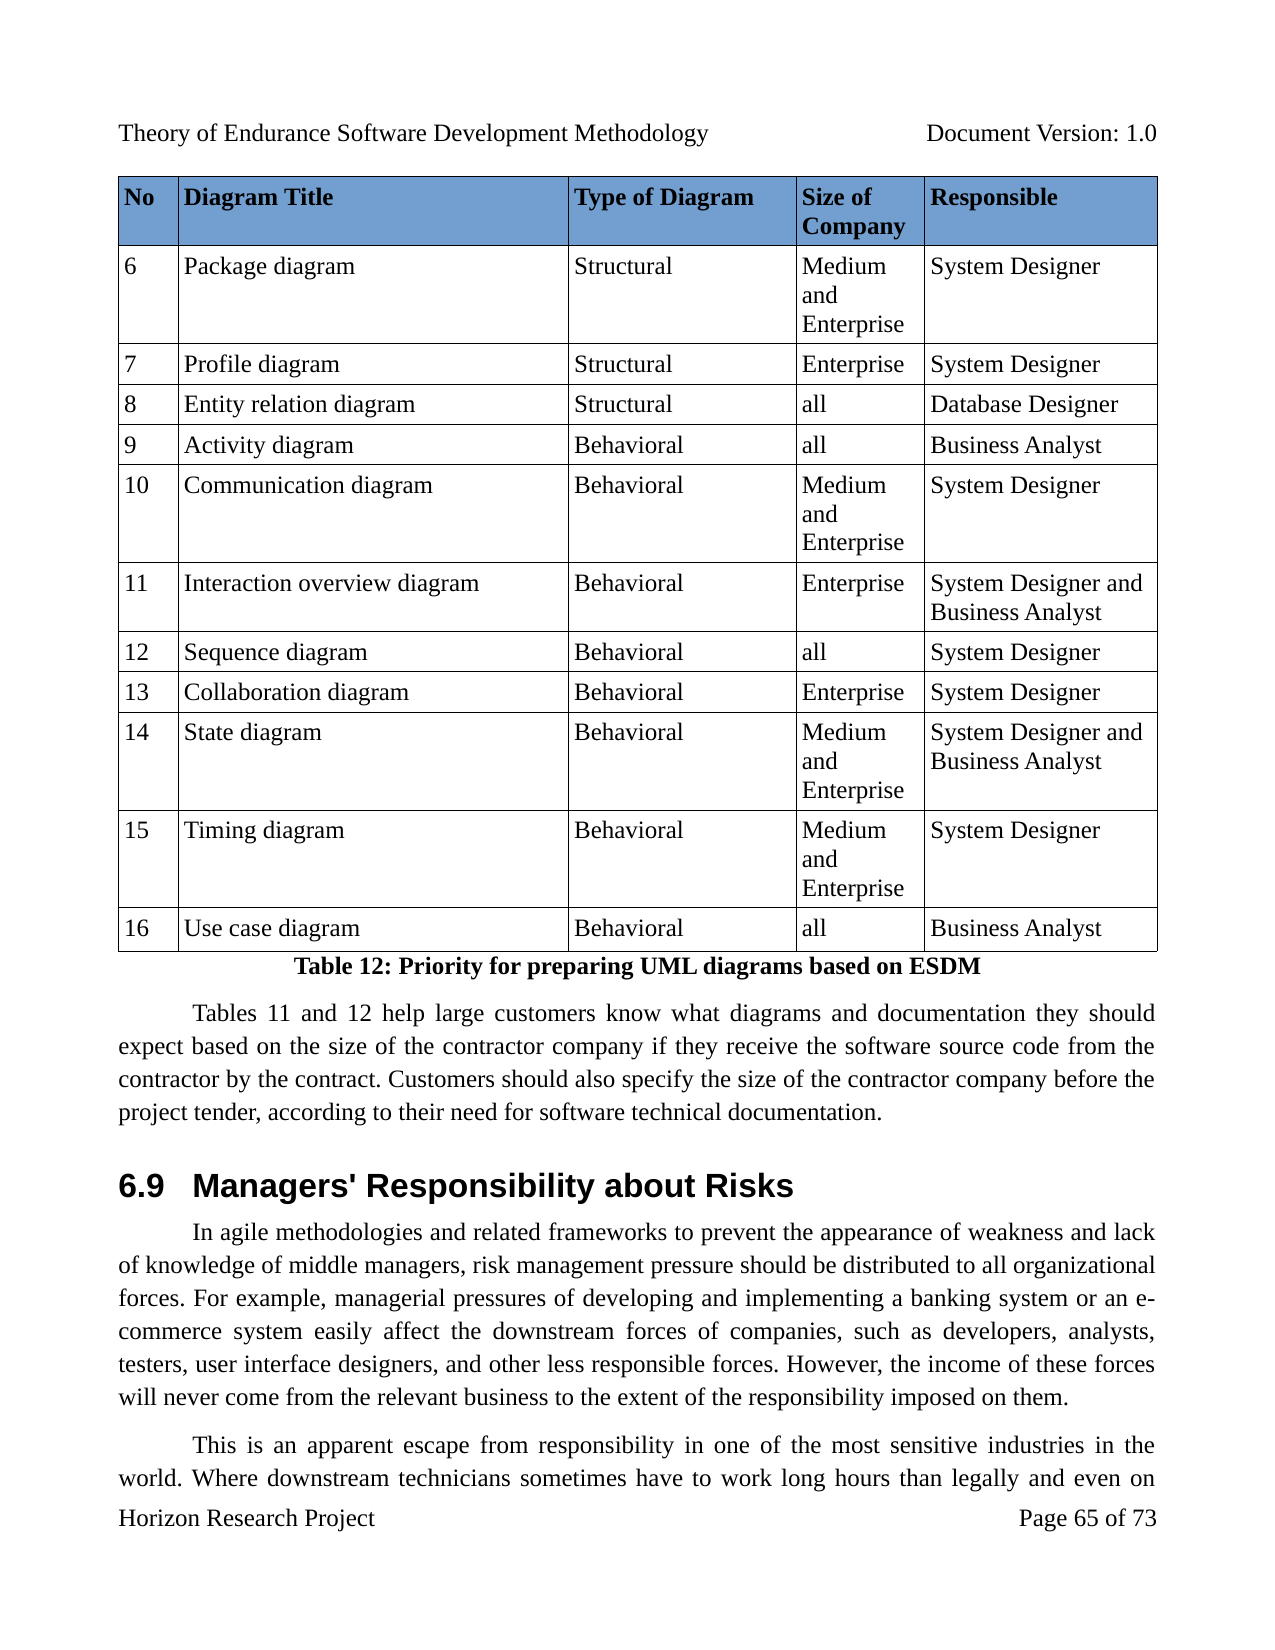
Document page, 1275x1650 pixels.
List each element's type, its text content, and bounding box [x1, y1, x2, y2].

table_cell Timing diagram [179, 811, 568, 907]
table_cell all [797, 632, 924, 671]
table_cell 6 [119, 246, 178, 343]
table_cell Package diagram [179, 246, 568, 343]
table_cell Business Analyst [925, 908, 1157, 951]
table_cell 12 [119, 632, 178, 671]
table_cell System Designer [925, 672, 1157, 712]
table_cell Behavioral [569, 563, 796, 631]
table_cell Behavioral [569, 425, 796, 464]
table_header Diagram Title [179, 177, 568, 245]
table_cell 7 [119, 344, 178, 383]
table_cell Medium and Enterprise [797, 713, 924, 809]
table_cell Database Designer [925, 385, 1157, 424]
table_cell Activity diagram [179, 425, 568, 464]
table_header Responsible [925, 177, 1157, 245]
table_cell Interaction overview diagram [179, 563, 568, 631]
table_cell Behavioral [569, 632, 796, 671]
table_cell Entity relation diagram [179, 385, 568, 424]
subtitle Managers' Responsibility about Risks [118, 1166, 1157, 1204]
table_header Type of Diagram [569, 177, 796, 245]
table_cell Use case diagram [179, 908, 568, 951]
table_cell Structural [569, 246, 796, 343]
table_cell System Designer [925, 811, 1157, 907]
table_cell Medium and Enterprise [797, 246, 924, 343]
table_cell all [797, 908, 924, 951]
table_cell Medium and Enterprise [797, 811, 924, 907]
table_cell 9 [119, 425, 178, 464]
table_cell System Designer [925, 344, 1157, 383]
table_cell Behavioral [569, 465, 796, 562]
table_cell System Designer [925, 246, 1157, 343]
table_cell System Designer [925, 465, 1157, 562]
table_cell Enterprise [797, 344, 924, 383]
table_cell Profile diagram [179, 344, 568, 383]
table_cell Enterprise [797, 672, 924, 712]
table_cell Behavioral [569, 672, 796, 712]
table_cell Enterprise [797, 563, 924, 631]
table_cell Behavioral [569, 811, 796, 907]
table_cell 10 [119, 465, 178, 562]
table_cell Collaboration diagram [179, 672, 568, 712]
table_cell 15 [119, 811, 178, 907]
table_cell System Designer [925, 632, 1157, 671]
table_header No [119, 177, 178, 245]
text Tables 11 and 12 help large customers know what diagrams and documentation they should expect based on the size of the contractor company if they receive the software source code from the contractor by the contract. Customers should also specify the size of the contractor company before the project tender, according to their need for software technical documentation. [118, 998, 1157, 1126]
table_cell System Designer and Business Analyst [925, 713, 1157, 809]
table_header Size of Company [797, 177, 924, 245]
table_cell State diagram [179, 713, 568, 809]
table_cell all [797, 425, 924, 464]
table_cell System Designer and Business Analyst [925, 563, 1157, 631]
table_cell Communication diagram [179, 465, 568, 562]
table_cell 14 [119, 713, 178, 809]
table_cell 11 [119, 563, 178, 631]
table_cell Structural [569, 344, 796, 383]
text In agile methodologies and related frameworks to prevent the appearance of weakness and lack of knowledge of middle managers, risk management pressure should be distributed to all organizational forces. For example, managerial pressures of developing and implementing a banking system or an e-commerce system easily affect the downstream forces of companies, such as developers, analysts, testers, user interface designers, and other less responsible forces. However, the income of these forces will never come from the relevant business to the extent of the responsibility imposed on them. [118, 1217, 1157, 1411]
table_cell 16 [119, 908, 178, 951]
table_cell Behavioral [569, 908, 796, 951]
table_cell 8 [119, 385, 178, 424]
table_cell all [797, 385, 924, 424]
table_cell 13 [119, 672, 178, 712]
table_cell Business Analyst [925, 425, 1157, 464]
table_cell Medium and Enterprise [797, 465, 924, 562]
table_cell Structural [569, 385, 796, 424]
table_cell Sequence diagram [179, 632, 568, 671]
text This is an apparent escape from responsibility in one of the most sensitive industries in the world. Where downstream technicians sometimes have to work long hours than legally and even on [118, 1430, 1157, 1492]
text Table 12: Priority for preparing UML diagrams based on ESDM [118, 952, 1157, 979]
table_cell Behavioral [569, 713, 796, 809]
